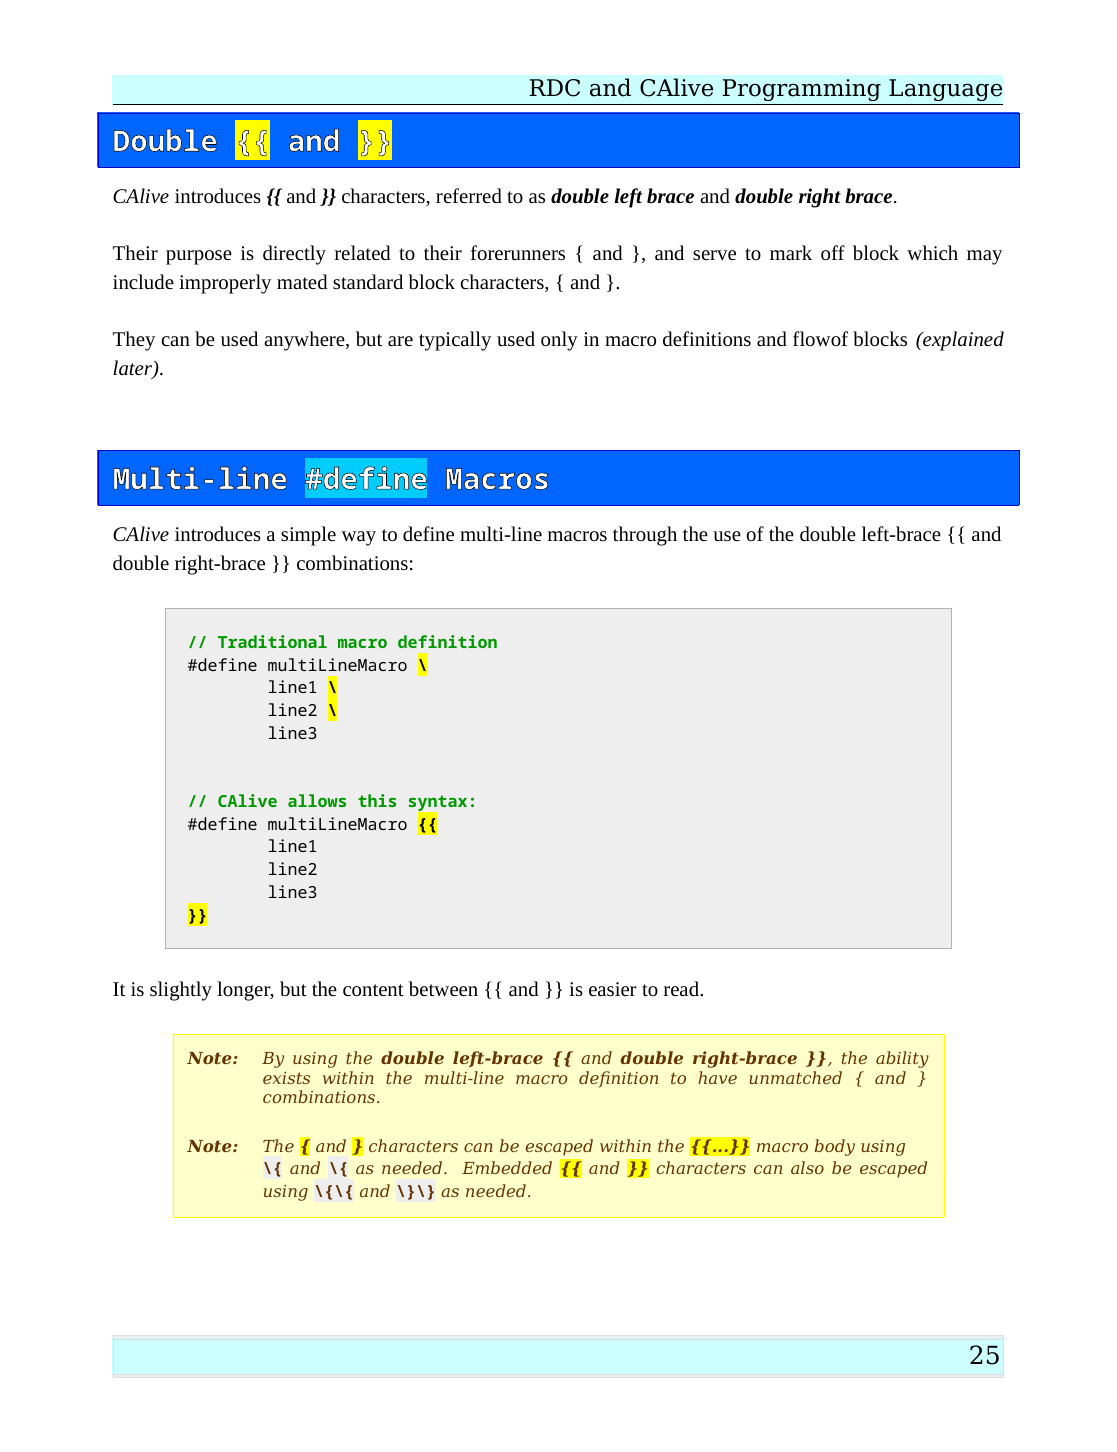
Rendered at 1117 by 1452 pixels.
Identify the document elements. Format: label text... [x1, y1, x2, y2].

text Note: By using the double left-brace {{ and double right-brace }}, the ability exists within the multi-line macro definition to have unmatched { and } combinations. [174, 1035, 944, 1107]
text // Traditional macro definition #define multiLineMacro \ line1 \ line2 \ line3 // CAlive allows this syntax: #define multiLineMacro {{ line1 line2 line3 }} [166, 609, 951, 948]
text Note: The { and } characters can be escaped within the {{...}} macro body using \{ and \{ as needed. Embedded {{ and }} characters can also be escaped using \{\{ and \}\} as needed. [174, 1122, 944, 1217]
text Their purpose is directly related to their forerunners { and }, and serve to mark off block which may include improperly mated standard block characters, { and }. [112, 241, 1003, 294]
subtitle Double {{ and }} [99, 114, 1019, 167]
text CAlive introduces {{ and }} characters, referred to as double left brace and double right brace. [112, 184, 1003, 208]
text CAlive introduces a simple way to define multi-line macros through the use of the double left-brace {{ and double right-brace }} combinations: [112, 522, 1003, 575]
text They can be used anywhere, but are typically used only in macro definitions and flowof blocks (explained later). [112, 327, 1003, 380]
text It is slightly longer, but the content between {{ and }} is easier to read. [112, 977, 1003, 1001]
subtitle Multi-line #define Macros [99, 451, 1019, 505]
